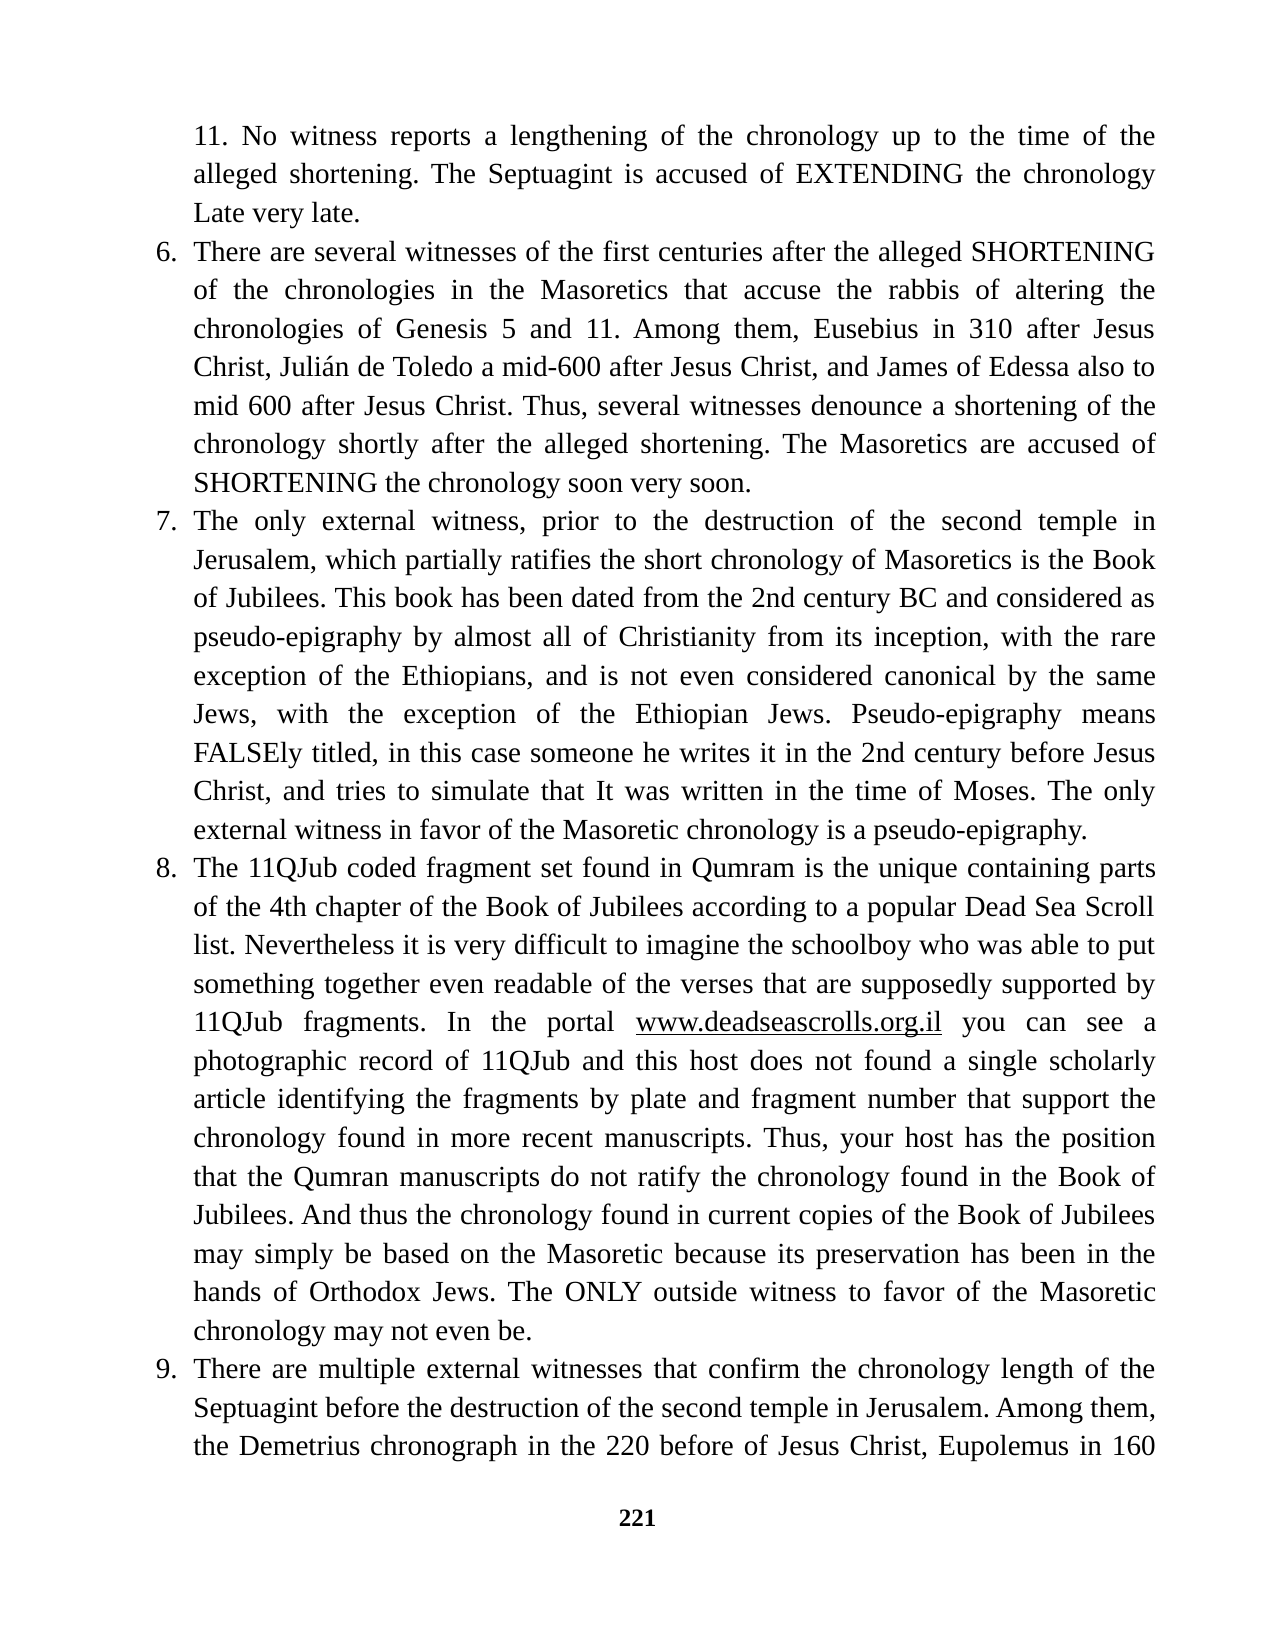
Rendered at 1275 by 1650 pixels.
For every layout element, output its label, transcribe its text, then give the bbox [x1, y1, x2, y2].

list The only external witness, prior to the destruction of the second temple in Jerusalem, which partially ratifies the short chronology of Masoretics is the Book of Jubilees. This book has been dated from the 2nd century BC and considered as pseudo-epigraphy by almost all of Christianity from its inception, with the rare exception of the Ethiopians, and is not even considered canonical by the same Jews, with the exception of the Ethiopian Jews. Pseudo-epigraphy means FALSEly titled, in this case someone he writes it in the 2nd century before Jesus Christ, and tries to simulate that It was written in the time of Moses. The only external witness in favor of the Masoretic chronology is a pseudo-epigraphy. [156, 503, 1157, 845]
list There are multiple external witnesses that confirm the chronology length of the Septuagint before the destruction of the second temple in Jerusalem. Among them, the Demetrius chronograph in the 220 before of Jesus Christ, Eupolemus in 160 [156, 1351, 1157, 1462]
list There are several witnesses of the first centuries after the alleged SHORTENING of the chronologies in the Masoretics that accuse the rabbis of altering the chronologies of Genesis 5 and 11. Among them, Eusebius in 310 after Jesus Christ, Julián de Toledo a mid-600 after Jesus Christ, and James of Edessa also to mid 600 after Jesus Christ. Thus, several witnesses denounce a shortening of the chronology shortly after the alleged shortening. The Masoretics are accused of SHORTENING the chronology soon very soon. [156, 234, 1157, 498]
list The 11QJub coded fragment set found in Qumram is the unique containing parts of the 4th chapter of the Book of Jubilees according to a popular Dead Sea Scroll list. Nevertheless it is very difficult to imagine the schoolboy who was able to put something together even readable of the verses that are supposedly supported by 11QJub fragments. In the portal www.deadseascrolls.org.il you can see a photographic record of 11QJub and this host does not found a single scholarly article identifying the fragments by plate and fragment number that support the chronology found in more recent manuscripts. Thus, your host has the position that the Qumran manuscripts do not ratify the chronology found in the Book of Jubilees. And thus the chronology found in current copies of the Book of Jubilees may simply be based on the Masoretic because its preservation has been in the hands of Orthodox Jews. The ONLY outside witness to favor of the Masoretic chronology may not even be. [156, 850, 1157, 1346]
list 11. No witness reports a lengthening of the chronology up to the time of the alleged shortening. The Septuagint is accused of EXTENDING the chronology Late very late. [156, 118, 1157, 229]
